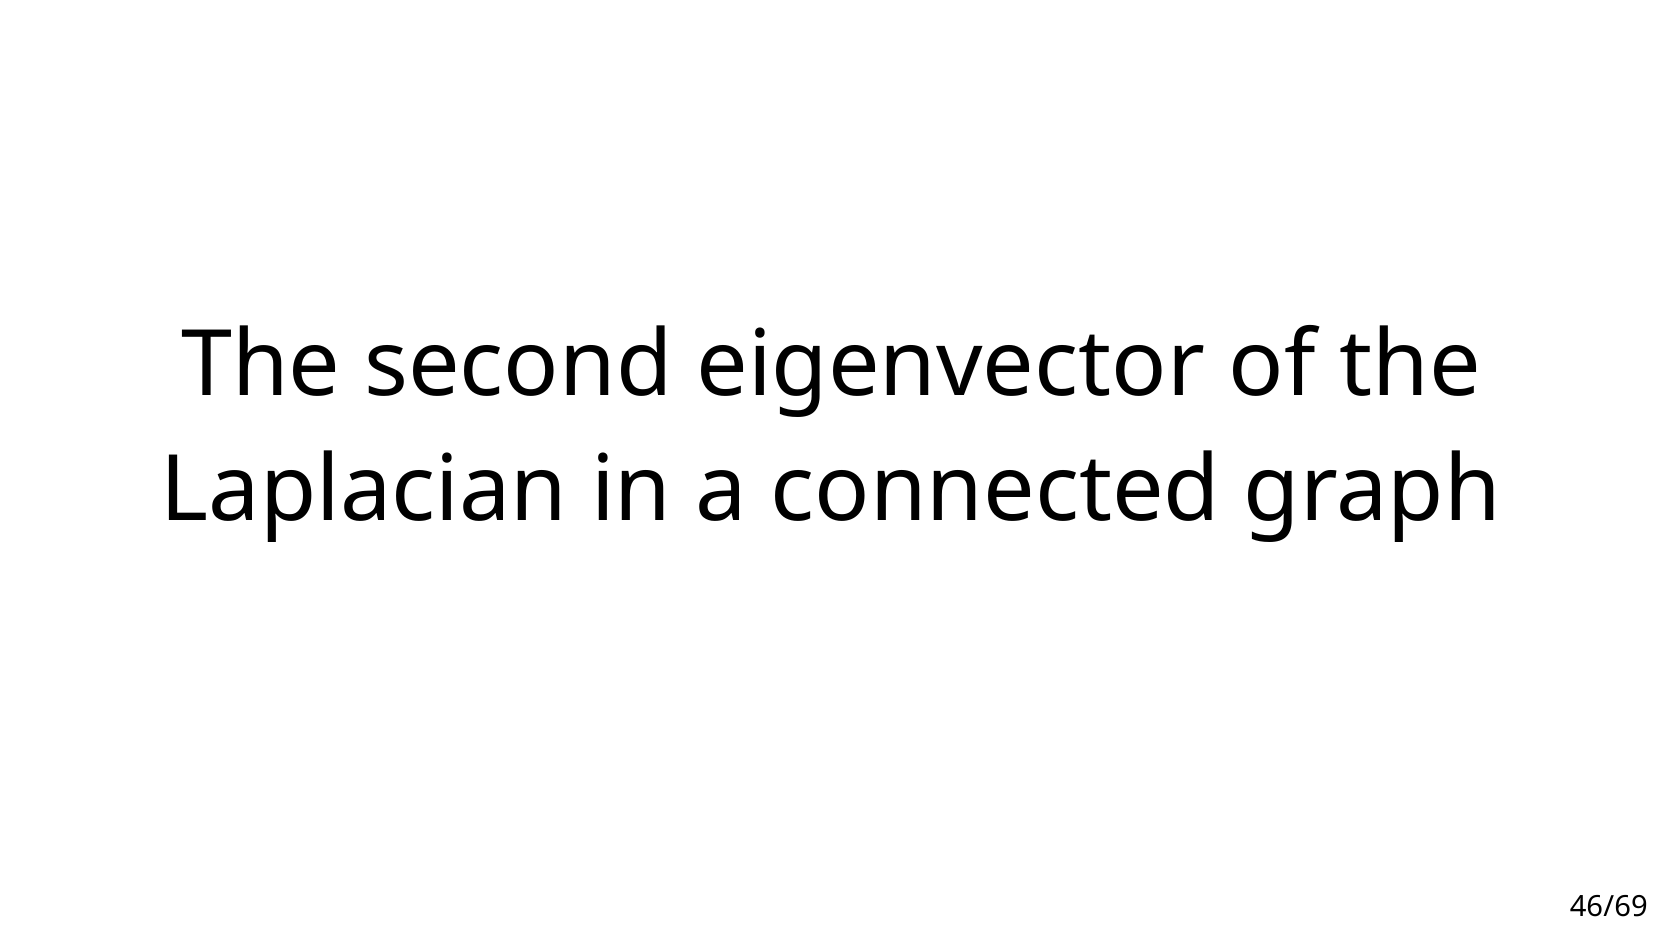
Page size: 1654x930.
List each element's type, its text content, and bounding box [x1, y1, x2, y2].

title The second eigenvector of the Laplacian in a connected graph [87, 293, 1576, 552]
